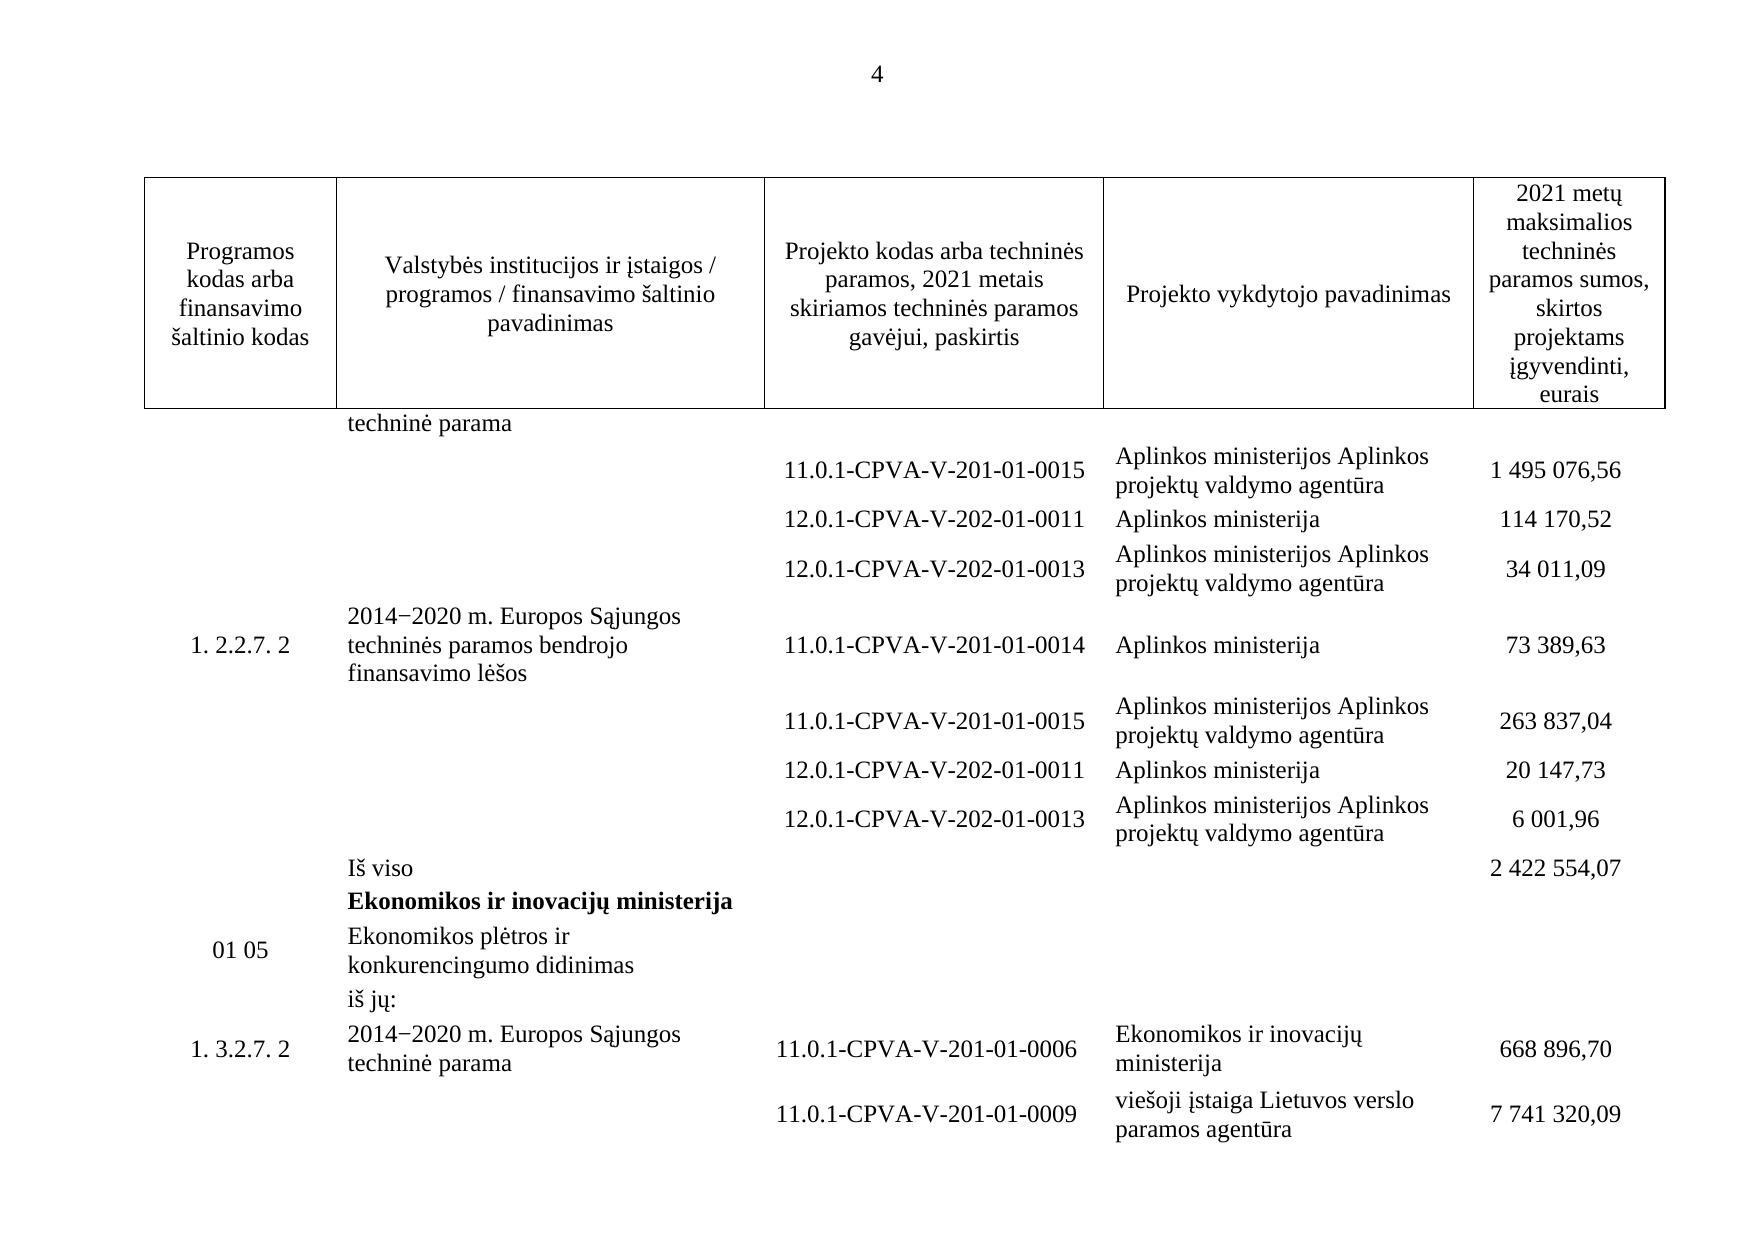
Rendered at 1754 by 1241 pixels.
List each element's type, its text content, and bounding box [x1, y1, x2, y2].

table_cell 668 896,70 [1473, 1015, 1650, 1081]
table_cell viešoji įstaiga Lietuvos verslo paramos agentūra [1104, 1081, 1473, 1147]
table_cell 11.0.1-CPVA-V-201-01-0015 [764, 437, 1104, 503]
table_cell [1104, 884, 1473, 917]
table_cell [144, 437, 336, 503]
table_cell [144, 786, 336, 851]
table_cell [144, 503, 336, 535]
table_cell [764, 983, 1104, 1015]
table_cell [336, 753, 764, 786]
table_cell [1650, 851, 1665, 884]
table_cell [1650, 409, 1665, 437]
table_cell [336, 503, 764, 535]
table_cell 114 170,52 [1473, 503, 1650, 535]
table_cell 263 837,04 [1473, 687, 1650, 753]
table_header Valstybės institucijos ir įstaigos / programos / finansavimo šaltinio pavadinimas [337, 178, 764, 408]
table_cell [764, 409, 1104, 437]
table_cell [1650, 786, 1665, 851]
table_cell Aplinkos ministerija [1104, 753, 1473, 786]
table_cell [144, 409, 336, 437]
table_cell [1650, 1015, 1665, 1081]
table_cell Aplinkos ministerija [1104, 503, 1473, 535]
table_cell [764, 917, 1104, 983]
table_cell [144, 983, 336, 1015]
table_cell [336, 437, 764, 503]
table_cell [144, 1081, 336, 1147]
table_cell 2014−2020 m. Europos Sąjungos techninės paramos bendrojo finansavimo lėšos [336, 601, 764, 687]
table_cell Aplinkos ministerija [1104, 601, 1473, 687]
table_cell 01 05 [144, 917, 336, 983]
table_cell 34 011,09 [1473, 535, 1650, 601]
table_cell [1650, 1081, 1665, 1147]
table_cell [336, 1081, 764, 1147]
table_cell 2 422 554,07 [1473, 851, 1650, 884]
table_cell 1. 2.2.7. 2 [144, 601, 336, 687]
table_header Projekto vykdytojo pavadinimas [1104, 178, 1473, 408]
table_cell [1473, 983, 1650, 1015]
table_cell Iš viso [336, 851, 764, 884]
table_cell 11.0.1-CPVA-V-201-01-0006 [764, 1015, 1104, 1081]
table_cell 12.0.1-CPVA-V-202-01-0011 [764, 753, 1104, 786]
table_cell [144, 535, 336, 601]
table_cell [1650, 753, 1665, 786]
table_cell [1650, 503, 1665, 535]
table_cell 1 495 076,56 [1473, 437, 1650, 503]
table_cell 11.0.1-CPVA-V-201-01-0014 [764, 601, 1104, 687]
table_cell 11.0.1-CPVA-V-201-01-0009 [764, 1081, 1104, 1147]
table_header 2021 metų maksimalios techninės paramos sumos, skirtos projektams įgyvendinti, eurais [1474, 178, 1664, 408]
table_cell 12.0.1-CPVA-V-202-01-0013 [764, 535, 1104, 601]
table_cell Aplinkos ministerijos Aplinkos projektų valdymo agentūra [1104, 437, 1473, 503]
table_cell [144, 884, 336, 917]
table_cell [1650, 437, 1665, 503]
table_cell 12.0.1-CPVA-V-202-01-0013 [764, 786, 1104, 851]
table_cell Aplinkos ministerijos Aplinkos projektų valdymo agentūra [1104, 535, 1473, 601]
table_header Programos kodas arba finansavimo šaltinio kodas [145, 178, 336, 408]
table_cell Ekonomikos ir inovacijų ministerija [336, 884, 764, 917]
table_cell [144, 687, 336, 753]
table_cell [764, 884, 1104, 917]
table_cell 7 741 320,09 [1473, 1081, 1650, 1147]
table_cell [1473, 884, 1650, 917]
table_cell [1650, 983, 1665, 1015]
table_cell 1. 3.2.7. 2 [144, 1015, 336, 1081]
table_cell [336, 535, 764, 601]
table_cell [1650, 535, 1665, 601]
table_cell [764, 851, 1104, 884]
table_cell Ekonomikos ir inovacijų ministerija [1104, 1015, 1473, 1081]
table_header Projekto kodas arba techninės paramos, 2021 metais skiriamos techninės paramos gavėjui, paskirtis [765, 178, 1103, 408]
table_cell [1650, 884, 1665, 917]
table_cell [1473, 917, 1650, 983]
table_cell 2014−2020 m. Europos Sąjungos techninė parama [336, 1015, 764, 1081]
table_cell Ekonomikos plėtros ir konkurencingumo didinimas [336, 917, 764, 983]
table_cell [1104, 409, 1473, 437]
table_cell 11.0.1-CPVA-V-201-01-0015 [764, 687, 1104, 753]
table_cell [336, 786, 764, 851]
table_cell [1473, 409, 1650, 437]
table_cell [1650, 687, 1665, 753]
table_cell 12.0.1-CPVA-V-202-01-0011 [764, 503, 1104, 535]
table_cell [336, 687, 764, 753]
table_cell [1104, 983, 1473, 1015]
table_cell [1650, 601, 1665, 687]
table_cell [1650, 917, 1665, 983]
table_cell [1104, 851, 1473, 884]
table_cell 20 147,73 [1473, 753, 1650, 786]
table_cell techninė parama [336, 409, 764, 437]
table_cell 6 001,96 [1473, 786, 1650, 851]
table_cell [1104, 917, 1473, 983]
table_cell 73 389,63 [1473, 601, 1650, 687]
table_cell Aplinkos ministerijos Aplinkos projektų valdymo agentūra [1104, 687, 1473, 753]
table_cell iš jų: [336, 983, 764, 1015]
table_cell [144, 851, 336, 884]
table_cell Aplinkos ministerijos Aplinkos projektų valdymo agentūra [1104, 786, 1473, 851]
table_cell [144, 753, 336, 786]
